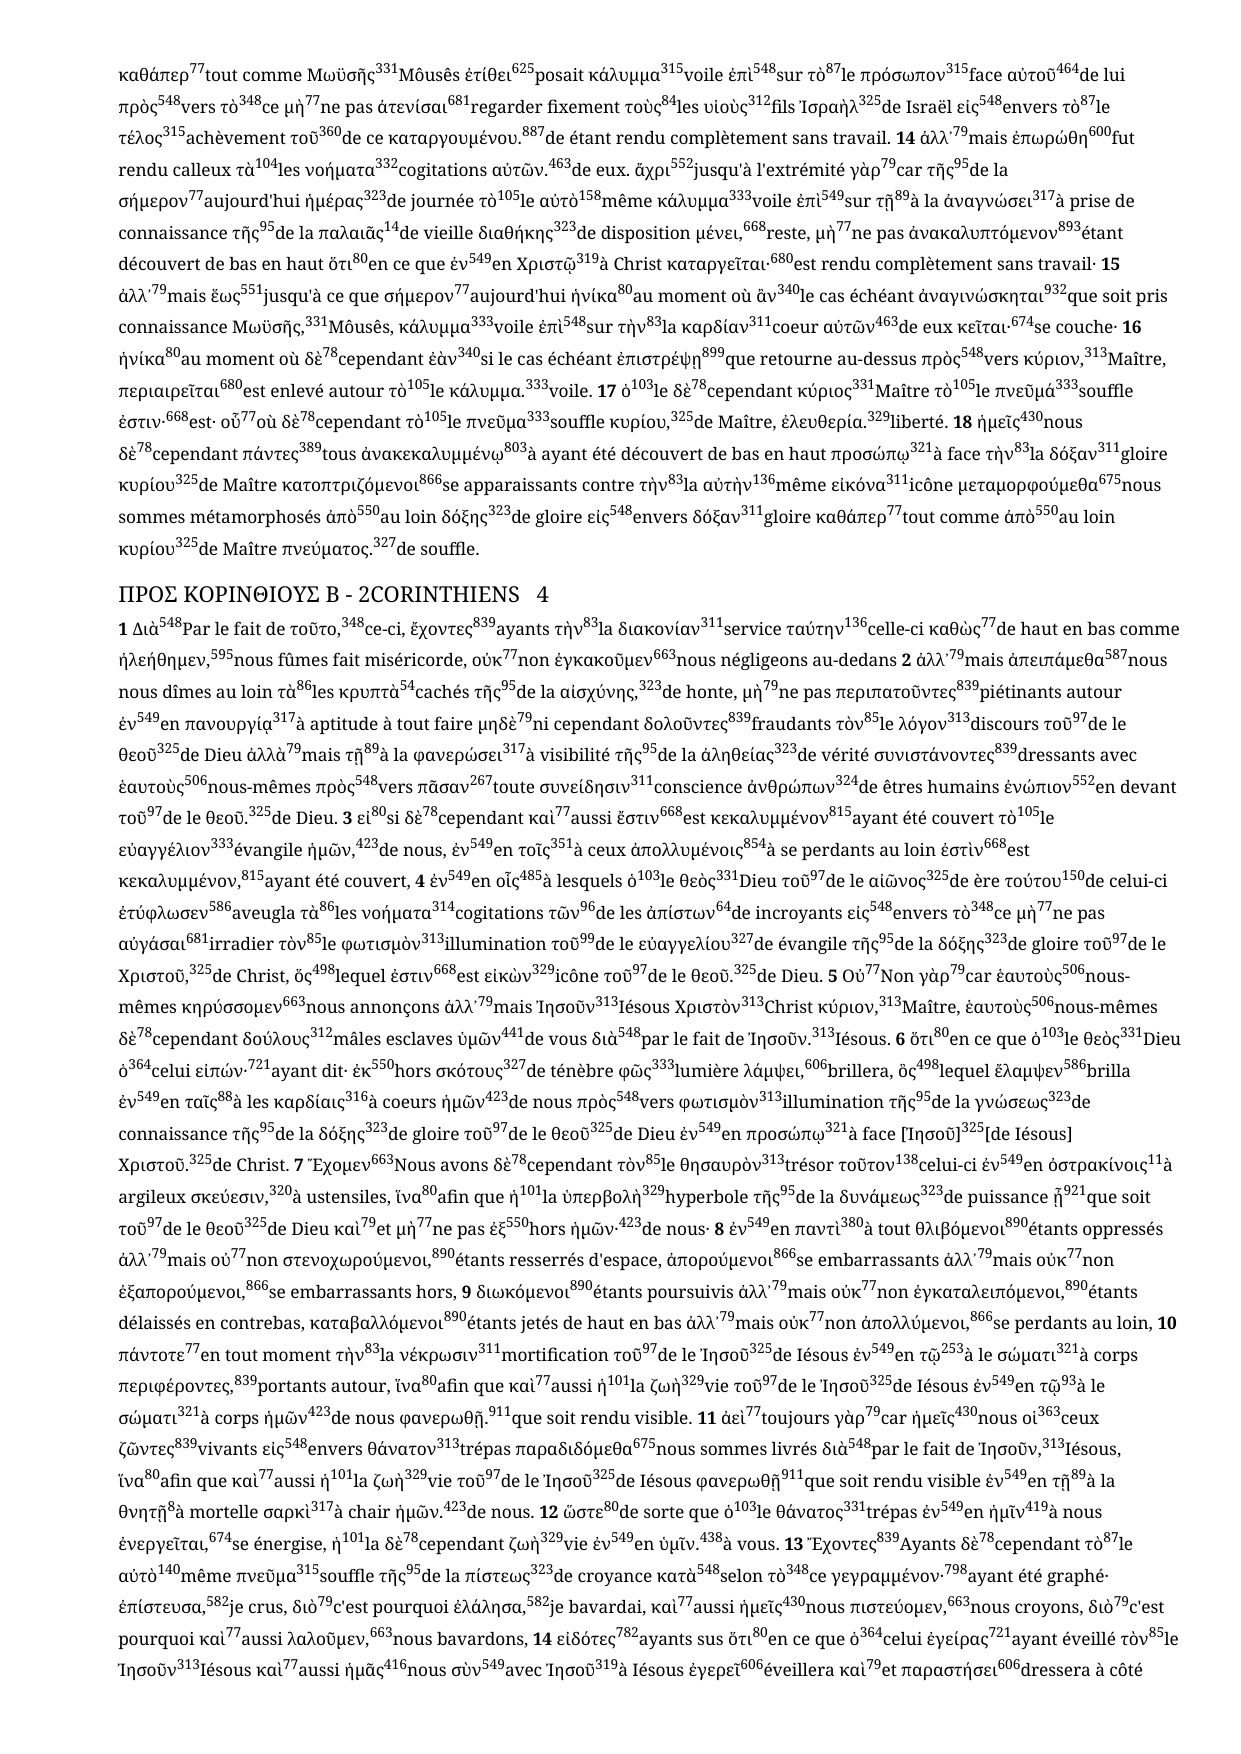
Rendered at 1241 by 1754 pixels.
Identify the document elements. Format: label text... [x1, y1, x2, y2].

text 1 Ἀρχόμεθα669Nous nous originons πάλιν77de nouveau ἑαυτοὺς506nous-mêmes συνιστάνειν;689dresser avec; ἢ79ou μὴ340ne pas χρῄζομεν663nous avons besoin ὥς80comme τινες389des quelconques συστατικῶν13de constitutives ἐπιστολῶν322de épîtres πρὸς548vers ὑμᾶς436vous ἢ79ou ἐξ550hors ὑμῶν;441de vous; 2 ἡ101la ἐπιστολὴ329épître ἡμῶν423de nous ὑμεῖς447vous ἐστε,665vous êtes, ἐγγεγραμμένη811ayante étée engraphée ἐν549en ταῖς88à les καρδίαις316à coeurs ἡμῶν,423de nous, γινωσκομένη889étante connue καὶ79et ἀναγινωσκομένη889étante prise connaissance ὑπὸ550sous πάντων280de tous ἀνθρώπων,324de êtres humains, 3 φανερούμενοι890étants rendus visible ὅτι80en ce que ἐστὲ665vous êtes ἐπιστολὴ329épître Χριστοῦ325de Christ διακονηθεῖσα758ayante étée servie ὑφ᾽550sous ἡμῶν,423de nous, ἐγγεγραμμένη811ayante étée engraphée οὐ77non μέλανι61à noir ἀλλὰ79mais πνεύματι321à souffle θεοῦ325de Dieu ζῶντος,834de vivant, οὐκ77non ἐν549en πλαξὶν316à plaques λιθίναις7à pierreuses ἀλλ᾽79mais ἐν549en πλαξὶν316à plaques καρδίαις316à coeurs σαρκίναις.7à charnues. 4 Πεποίθησιν311Confiance δὲ78cependant τοιαύτην344telle ἔχομεν663nous avons διὰ550par τοῦ97de le Χριστοῦ325de Christ πρὸς548vers τὸν85le θεόν.313Dieu. 5 οὐχ77non ὅτι80en ce que ἀφ᾽550au loin ἑαυτῶν510de nous-mêmes ἱκανοί46assez-importants ἐσμεν663nous sommes λογίσασθαί682se calculer τι375un quelconque ὡς80comme ἐξ550hors ἑαυτῶν,510de nous-mêmes, ἀλλ᾽79mais ἡ101la ἱκανότης329importance ἡμῶν423de nous ἐκ550hors τοῦ97de le θεοῦ,325de Dieu, 6 ὃς498lequel καὶ77aussi ἱκάνωσεν586rendit assez-important ἡμᾶς416nous διακόνους312serviteurs καινῆς14de nouvelle διαθήκης,323de disposition, οὐ77non γράμματος327de lettre ἀλλὰ79mais πνεύματος·327de souffle· τὸ105le γὰρ79car γράμμα333lettre ἀποκτέννει,668tue catégoriquement, τὸ105le δὲ78cependant πνεῦμα333souffle ζῳοποιεῖ.668fait être vivant. 7 Εἰ80Si δὲ78cependant ἡ101la διακονία329service τοῦ97de le θανάτου325de trépas ἐν549en γράμμασιν320à lettres ἐντετυπωμένη811ayante étée entaillée λίθοις318à pierres ἐγενήθη600fut devenu ἐν549en δόξῃ,317à gloire, ὥστε80de sorte que μὴ77ne pas δύνασθαι690se pouvoir ἀτενίσαι681regarder fixement τοὺς84les υἱοὺς312fils Ἰσραὴλ325de Israël εἰς548envers τὸ87le πρόσωπον315face Μωϋσέως325de Môusês διὰ548par le fait de τὴν83la δόξαν311gloire τοῦ99de le προσώπου327de face αὐτοῦ464de lui τὴν478celle καταργουμένην,873étante rendue complètement sans travail, 8 πῶς77comment? οὐχὶ77non pas μᾶλλον77davantage ἡ101la διακονία329service τοῦ99de le πνεύματος327de souffle ἔσται612se sera ἐν549en δόξῃ;317à gloire; 9 εἰ80si γὰρ79car τῇ89à la διακονίᾳ317à service τῆς95de la κατακρίσεως323de condamnation δόξα,329gloire, πολλῷ380à nombreux μᾶλλον77davantage περισσεύει668surabonde ἡ101la διακονία329service τῆς95de la δικαιοσύνης323de justice δόξῃ.317à gloire. 10 καὶ77aussi γὰρ79car οὐ77non δεδόξασται654a été glorifié τὸ366ce δεδοξασμένον815ayant été glorifié ἐν549en τούτῳ146à ce-ci τῷ93à le μέρει321à part εἵνεκεν552à cause τῆς95de la ὑπερβαλλούσης832de hyperbolisante δόξης.323de gloire. 11 εἰ80si γὰρ79car τὸ366ce καταργούμενον893étant rendu complètement sans travail διὰ550par δόξης,323de gloire, πολλῷ380à nombreux μᾶλλον77davantage τὸ366ce μένον842restant ἐν549en δόξῃ.317à gloire. 12 Ἔχοντες839Ayants οὖν79donc τοιαύτην136telle ἐλπίδα311espérance πολλῇ273à nombreuse παρρησίᾳ317à oralité franche χρώμεθα669nous nous utilisons 13 καὶ79et οὐ77non καθάπερ77tout comme Μωϋσῆς331Môusês ἐτίθει625posait κάλυμμα315voile ἐπὶ548sur τὸ87le πρόσωπον315face αὐτοῦ464de lui πρὸς548vers τὸ348ce μὴ77ne pas ἀτενίσαι681regarder fixement τοὺς84les υἱοὺς312fils Ἰσραὴλ325de Israël εἰς548envers τὸ87le τέλος315achèvement τοῦ360de ce καταργουμένου.887de étant rendu complètement sans travail. 14 ἀλλ᾽79mais ἐπωρώθη600fut rendu calleux τὰ104les νοήματα332cogitations αὐτῶν.463de eux. ἄχρι552jusqu'à l'extrémité γὰρ79car τῆς95de la σήμερον77aujourd'hui ἡμέρας323de journée τὸ105le αὐτὸ158même κάλυμμα333voile ἐπὶ549sur τῇ89à la ἀναγνώσει317à prise de connaissance τῆς95de la παλαιᾶς14de vieille διαθήκης323de disposition μένει,668reste, μὴ77ne pas ἀνακαλυπτόμενον893étant découvert de bas en haut ὅτι80en ce que ἐν549en Χριστῷ319à Christ καταργεῖται·680est rendu complètement sans travail· 15 ἀλλ᾽79mais ἕως551jusqu'à ce que σήμερον77aujourd'hui ἡνίκα80au moment où ἂν340le cas échéant ἀναγινώσκηται932que soit pris connaissance Μωϋσῆς,331Môusês, κάλυμμα333voile ἐπὶ548sur τὴν83la καρδίαν311coeur αὐτῶν463de eux κεῖται·674se couche· 16 ἡνίκα80au moment où δὲ78cependant ἐὰν340si le cas échéant ἐπιστρέψῃ899que retourne au-dessus πρὸς548vers κύριον,313Maître, περιαιρεῖται680est enlevé autour τὸ105le κάλυμμα.333voile. 17 ὁ103le δὲ78cependant κύριος331Maître τὸ105le πνεῦμά333souffle ἐστιν·668est· οὗ77où δὲ78cependant τὸ105le πνεῦμα333souffle κυρίου,325de Maître, ἐλευθερία.329liberté. 18 ἡμεῖς430nous δὲ78cependant πάντες389tous ἀνακεκαλυμμένῳ803à ayant été découvert de bas en haut προσώπῳ321à face τὴν83la δόξαν311gloire κυρίου325de Maître κατοπτριζόμενοι866se apparaissants contre τὴν83la αὐτὴν136même εἰκόνα311icône μεταμορφούμεθα675nous sommes métamorphosés ἀπὸ550au loin δόξης323de gloire εἰς548envers δόξαν311gloire καθάπερ77tout comme ἀπὸ550au loin κυρίου325de Maître πνεύματος.327de souffle. [118, 59, 1181, 560]
text ΠΡΟΣ ΚΟΡΙΝΘΙΟΥΣ Β - 2CORINTHIENS 4 [118, 579, 1181, 608]
text 1 Διὰ548Par le fait de τοῦτο,348ce-ci, ἔχοντες839ayants τὴν83la διακονίαν311service ταύτην136celle-ci καθὼς77de haut en bas comme ἠλεήθημεν,595nous fûmes fait miséricorde, οὐκ77non ἐγκακοῦμεν663nous négligeons au-dedans 2 ἀλλ᾽79mais ἀπειπάμεθα587nous nous dîmes au loin τὰ86les κρυπτὰ54cachés τῆς95de la αἰσχύνης,323de honte, μὴ79ne pas περιπατοῦντες839piétinants autour ἐν549en πανουργίᾳ317à aptitude à tout faire μηδὲ79ni cependant δολοῦντες839fraudants τὸν85le λόγον313discours τοῦ97de le θεοῦ325de Dieu ἀλλὰ79mais τῇ89à la φανερώσει317à visibilité τῆς95de la ἀληθείας323de vérité συνιστάνοντες839dressants avec ἑαυτοὺς506nous-mêmes πρὸς548vers πᾶσαν267toute συνείδησιν311conscience ἀνθρώπων324de êtres humains ἐνώπιον552en devant τοῦ97de le θεοῦ.325de Dieu. 3 εἰ80si δὲ78cependant καὶ77aussi ἔστιν668est κεκαλυμμένον815ayant été couvert τὸ105le εὐαγγέλιον333évangile ἡμῶν,423de nous, ἐν549en τοῖς351à ceux ἀπολλυμένοις854à se perdants au loin ἐστὶν668est κεκαλυμμένον,815ayant été couvert, 4 ἐν549en οἷς485à lesquels ὁ103le θεὸς331Dieu τοῦ97de le αἰῶνος325de ère τούτου150de celui-ci ἐτύφλωσεν586aveugla τὰ86les νοήματα314cogitations τῶν96de les ἀπίστων64de incroyants εἰς548envers τὸ348ce μὴ77ne pas αὐγάσαι681irradier τὸν85le φωτισμὸν313illumination τοῦ99de le εὐαγγελίου327de évangile τῆς95de la δόξης323de gloire τοῦ97de le Χριστοῦ,325de Christ, ὅς498lequel ἐστιν668est εἰκὼν329icône τοῦ97de le θεοῦ.325de Dieu. 5 Οὐ77Non γὰρ79car ἑαυτοὺς506nous-mêmes κηρύσσομεν663nous annonçons ἀλλ᾽79mais Ἰησοῦν313Iésous Χριστὸν313Christ κύριον,313Maître, ἑαυτοὺς506nous-mêmes δὲ78cependant δούλους312mâles esclaves ὑμῶν441de vous διὰ548par le fait de Ἰησοῦν.313Iésous. 6 ὅτι80en ce que ὁ103le θεὸς331Dieu ὁ364celui εἰπών·721ayant dit· ἐκ550hors σκότους327de ténèbre φῶς333lumière λάμψει,606brillera, ὃς498lequel ἔλαμψεν586brilla ἐν549en ταῖς88à les καρδίαις316à coeurs ἡμῶν423de nous πρὸς548vers φωτισμὸν313illumination τῆς95de la γνώσεως323de connaissance τῆς95de la δόξης323de gloire τοῦ97de le θεοῦ325de Dieu ἐν549en προσώπῳ321à face [Ἰησοῦ]325[de Iésous] Χριστοῦ.325de Christ. 7 Ἔχομεν663Nous avons δὲ78cependant τὸν85le θησαυρὸν313trésor τοῦτον138celui-ci ἐν549en ὀστρακίνοις11à argileux σκεύεσιν,320à ustensiles, ἵνα80afin que ἡ101la ὑπερβολὴ329hyperbole τῆς95de la δυνάμεως323de puissance ᾖ921que soit τοῦ97de le θεοῦ325de Dieu καὶ79et μὴ77ne pas ἐξ550hors ἡμῶν·423de nous· 8 ἐν549en παντὶ380à tout θλιβόμενοι890étants oppressés ἀλλ᾽79mais οὐ77non στενοχωρούμενοι,890étants resserrés d'espace, ἀπορούμενοι866se embarrassants ἀλλ᾽79mais οὐκ77non ἐξαπορούμενοι,866se embarrassants hors, 9 διωκόμενοι890étants poursuivis ἀλλ᾽79mais οὐκ77non ἐγκαταλειπόμενοι,890étants délaissés en contrebas, καταβαλλόμενοι890étants jetés de haut en bas ἀλλ᾽79mais οὐκ77non ἀπολλύμενοι,866se perdants au loin, 10 πάντοτε77en tout moment τὴν83la νέκρωσιν311mortification τοῦ97de le Ἰησοῦ325de Iésous ἐν549en τῷ253à le σώματι321à corps περιφέροντες,839portants autour, ἵνα80afin que καὶ77aussi ἡ101la ζωὴ329vie τοῦ97de le Ἰησοῦ325de Iésous ἐν549en τῷ93à le σώματι321à corps ἡμῶν423de nous φανερωθῇ.911que soit rendu visible. 11 ἀεὶ77toujours γὰρ79car ἡμεῖς430nous οἱ363ceux ζῶντες839vivants εἰς548envers θάνατον313trépas παραδιδόμεθα675nous sommes livrés διὰ548par le fait de Ἰησοῦν,313Iésous, ἵνα80afin que καὶ77aussi ἡ101la ζωὴ329vie τοῦ97de le Ἰησοῦ325de Iésous φανερωθῇ911que soit rendu visible ἐν549en τῇ89à la θνητῇ8à mortelle σαρκὶ317à chair ἡμῶν.423de nous. 12 ὥστε80de sorte que ὁ103le θάνατος331trépas ἐν549en ἡμῖν419à nous ἐνεργεῖται,674se énergise, ἡ101la δὲ78cependant ζωὴ329vie ἐν549en ὑμῖν.438à vous. 13 Ἔχοντες839Ayants δὲ78cependant τὸ87le αὐτὸ140même πνεῦμα315souffle τῆς95de la πίστεως323de croyance κατὰ548selon τὸ348ce γεγραμμένον·798ayant été graphé· ἐπίστευσα,582je crus, διὸ79c'est pourquoi ἐλάλησα,582je bavardai, καὶ77aussi ἡμεῖς430nous πιστεύομεν,663nous croyons, διὸ79c'est pourquoi καὶ77aussi λαλοῦμεν,663nous bavardons, 14 εἰδότες782ayants sus ὅτι80en ce que ὁ364celui ἐγείρας721ayant éveillé τὸν85le Ἰησοῦν313Iésous καὶ77aussi ἡμᾶς416nous σὺν549avec Ἰησοῦ319à Iésous ἐγερεῖ606éveillera καὶ79et παραστήσει606dressera à côté σὺν549avec ὑμῖν.438à vous. 15 τὰ365ces γὰρ79car πάντα288tous δι᾽548par le fait de ὑμᾶς,436vous, ἵνα80afin que ἡ101la χάρις329grâce πλεονάσασα719ayante faite plus nombreux διὰ550par τῶν96de les πλειόνων15de plus nombreusement τὴν83la εὐχαριστίαν311action de grâce περισσεύσῃ899que surabonde εἰς548envers τὴν83la δόξαν311gloire τοῦ97de le θεοῦ.325de Dieu. 16 Διὸ79C'est pourquoi οὐκ77non ἐγκακοῦμεν,663nous négligeons au-dedans, ἀλλ᾽79mais εἰ80si καὶ77aussi ὁ364celui ἔξω77au-dehors ἡμῶν423de nous ἄνθρωπος331être humain διαφθείρεται,680est corrompu à travers, ἀλλ᾽79mais ὁ364celui ἔσω77dedans ἡμῶν423de nous ἀνακαινοῦται680est rénové de bas en haut ἡμέρᾳ317à journée καὶ79et ἡμέρᾳ.317à journée. 17 τὸ105le γὰρ79car παραυτίκα77présentement ἐλαφρὸν73léger τῆς95de la θλίψεως323de oppression ἡμῶν423de nous καθ᾽548selon ὑπερβολὴν311hyperbole εἰς548envers ὑπερβολὴν311hyperbole αἰώνιον6éternel βάρος315poids δόξης323de gloire κατεργάζεται674se met au travail complètement ἡμῖν,419à nous, 18 μὴ79ne pas σκοπούντων833de visants ἡμῶν423de nous τὰ347ces βλεπόμενα876étants regardés ἀλλὰ79mais τὰ347ces μὴ77ne pas βλεπόμενα·876étants regardés· τὰ365ces γὰρ79car βλεπόμενα892étants regardés πρόσκαιρα,48vers des moments, τὰ365ces δὲ78cependant μὴ77ne pas βλεπόμενα892étants regardés αἰώνια.48éternels. [118, 613, 1181, 1682]
